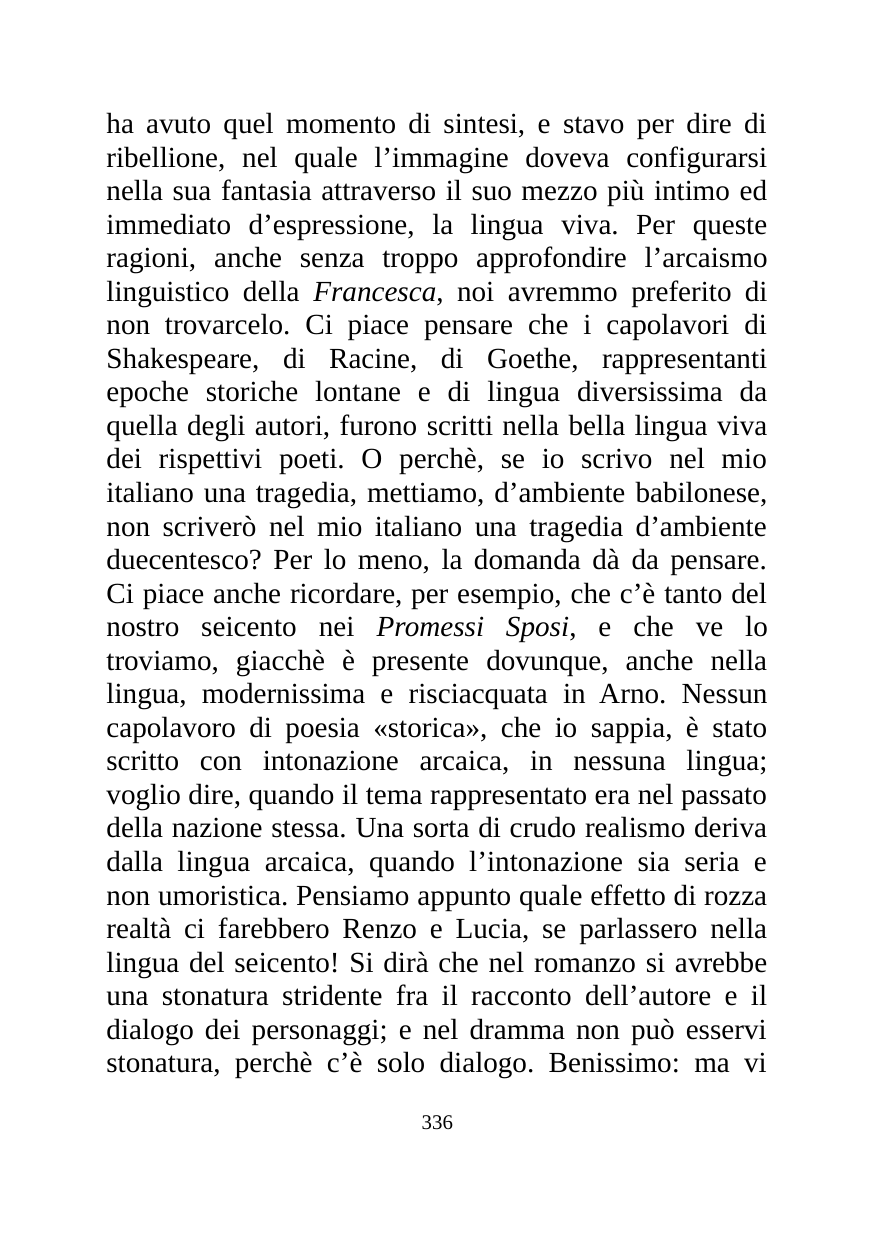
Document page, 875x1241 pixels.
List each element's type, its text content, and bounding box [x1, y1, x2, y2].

text ha avuto quel momento di sintesi, e stavo per dire di ribellione, nel quale l’immagine doveva configurarsi nella sua fantasia attraverso il suo mezzo più intimo ed immediato d’espressione, la lingua viva. Per queste ragioni, anche senza troppo approfondire l’arcaismo linguistico della Francesca, noi avremmo preferito di non trovarcelo. Ci piace pensare che i capolavori di Shakespeare, di Racine, di Goethe, rappresentanti epoche storiche lontane e di lingua diversissima da quella degli autori, furono scritti nella bella lingua viva dei rispettivi poeti. O perchè, se io scrivo nel mio italiano una tragedia, mettiamo, d’ambiente babilonese, non scriverò nel mio italiano una tragedia d’ambiente duecentesco? Per lo meno, la domanda dà da pensare. Ci piace anche ricordare, per esempio, che c’è tanto del nostro seicento nei Promessi Sposi, e che ve lo troviamo, giacchè è presente dovunque, anche nella lingua, modernissima e risciacquata in Arno. Nessun capolavoro di poesia «storica», che io sappia, è stato scritto con intonazione arcaica, in nessuna lingua; voglio dire, quando il tema rappresentato era nel passato della nazione stessa. Una sorta di crudo realismo deriva dalla lingua arcaica, quando l’intonazione sia seria e non umoristica. Pensiamo appunto quale effetto di rozza realtà ci farebbero Renzo e Lucia, se parlassero nella lingua del seicento! Si dirà che nel romanzo si avrebbe una stonatura stridente fra il racconto dell’autore e il dialogo dei personaggi; e nel dramma non può esservi stonatura, perchè c’è solo dialogo. Benissimo: ma vi [106, 106, 768, 1079]
